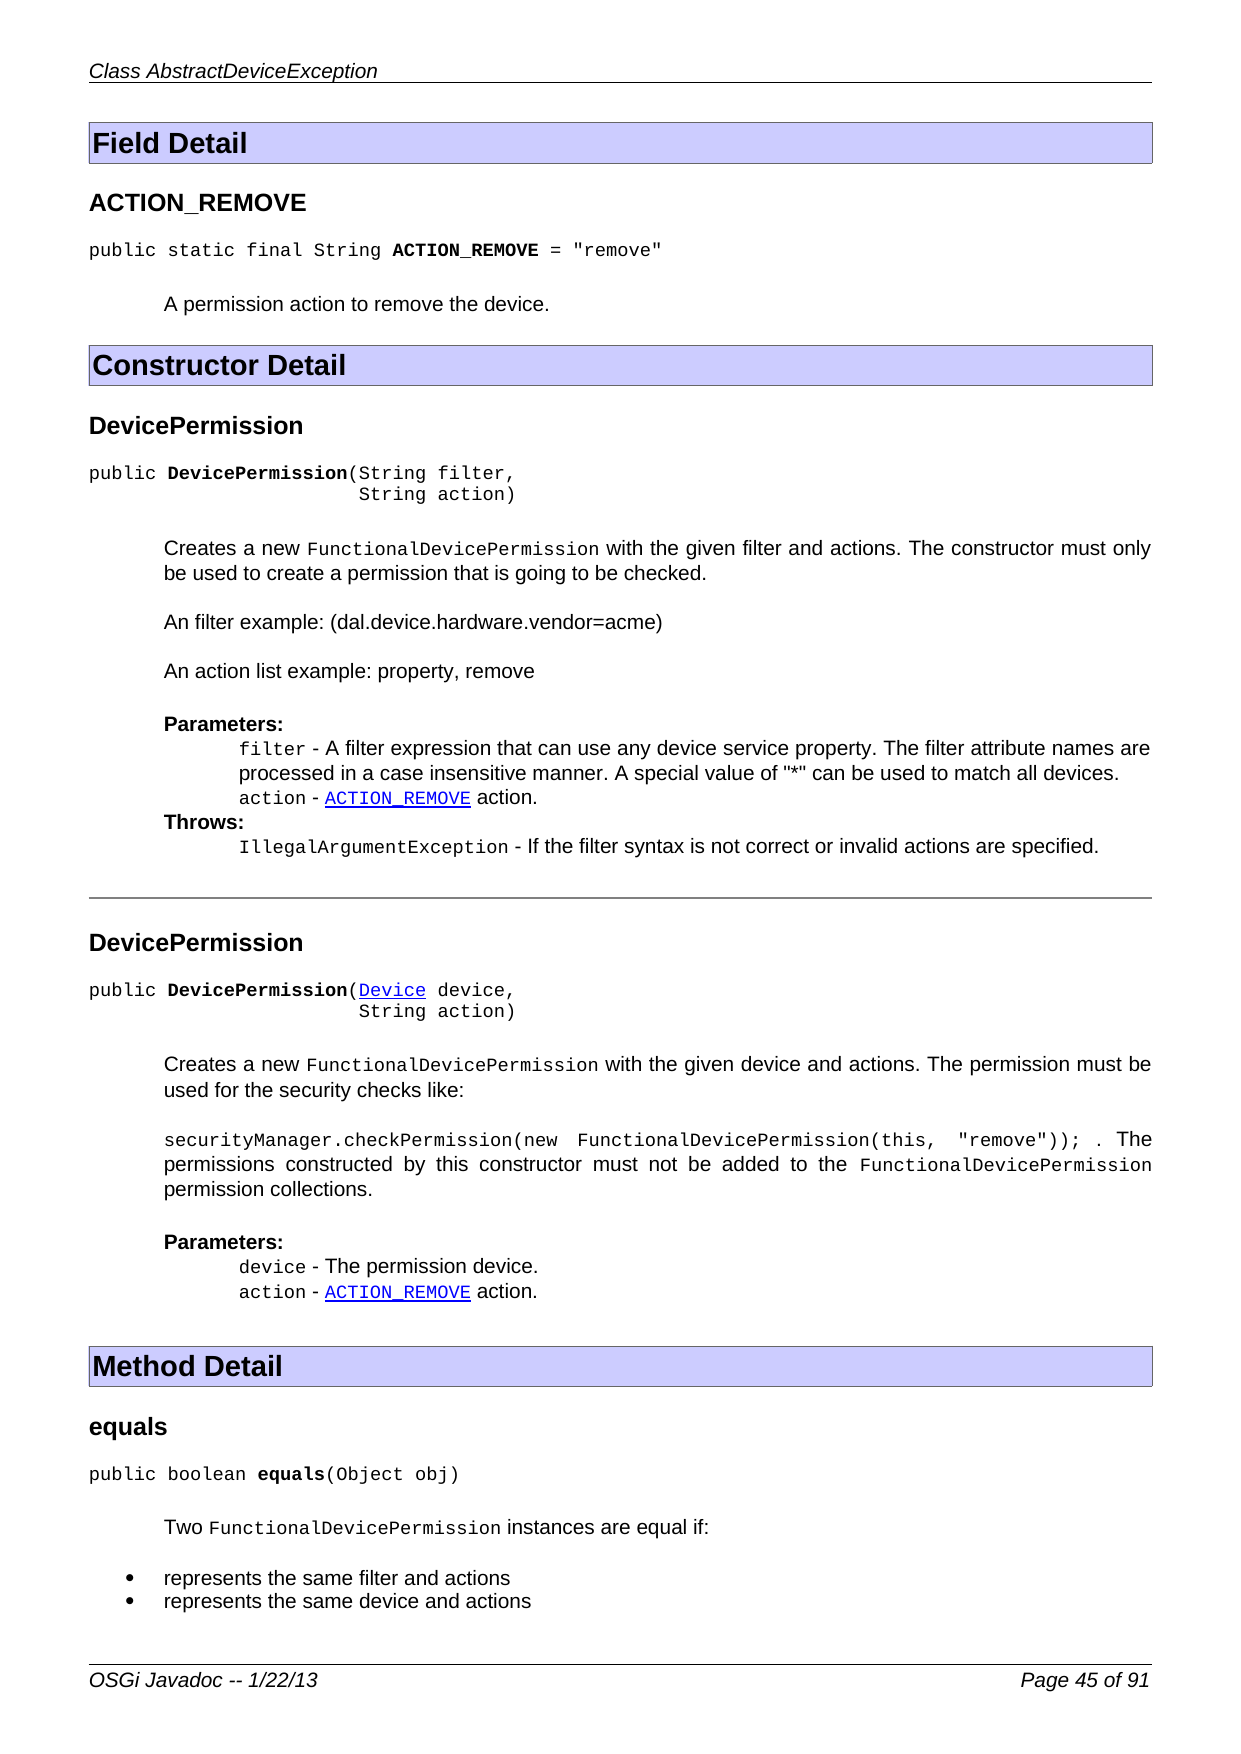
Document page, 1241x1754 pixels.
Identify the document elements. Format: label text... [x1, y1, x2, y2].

subtitle Method Detail [90, 1347, 1152, 1386]
text Throws: [163, 810, 1152, 834]
subtitle equals [88, 1412, 1152, 1441]
subtitle ACTION_REMOVE [88, 188, 1152, 217]
text Parameters: [163, 1230, 1152, 1254]
text filter - A filter expression that can use any device service property. The filter attribute names are processed in a case insensitive manner. A special value of "*" can be used to match all devices. [238, 736, 1152, 785]
text Parameters: [163, 712, 1152, 736]
text An filter example: (dal.device.hardware.vendor=acme) [163, 610, 1152, 634]
text Creates a new FunctionalDevicePermission with the given device and actions. The permission must be used for the security checks like: [163, 1052, 1152, 1101]
text action - ACTION_REMOVE action. [238, 785, 1152, 810]
subtitle Constructor Detail [90, 346, 1152, 385]
list represents the same filter and actions [126, 1565, 1152, 1589]
text An action list example: property, remove [163, 659, 1152, 683]
text device - The permission device. [238, 1254, 1152, 1279]
text Creates a new FunctionalDevicePermission with the given filter and actions. The constructor must only be used to create a permission that is going to be checked. [163, 536, 1152, 585]
text public DevicePermission(String filter, String action) [88, 464, 1152, 506]
text public DevicePermission(Device device, String action) [88, 981, 1152, 1023]
text Two FunctionalDevicePermission instances are equal if: [163, 1515, 1152, 1540]
text public boolean equals(Object obj) [88, 1465, 1152, 1486]
text public static final String ACTION_REMOVE = "remove" [88, 241, 1152, 262]
subtitle DevicePermission [88, 411, 1152, 440]
list represents the same device and actions [126, 1589, 1152, 1613]
text securityManager.checkPermission(new FunctionalDevicePermission(this, "remove")); . The permissions constructed by this constructor must not be added to the FunctionalDevicePermission permission collections. [163, 1126, 1152, 1201]
subtitle Field Detail [90, 123, 1152, 163]
text IllegalArgumentException - If the filter syntax is not correct or invalid actions are specified. [238, 834, 1152, 859]
subtitle DevicePermission [88, 928, 1152, 956]
text action - ACTION_REMOVE action. [238, 1279, 1152, 1304]
text A permission action to remove the device. [163, 292, 1152, 316]
